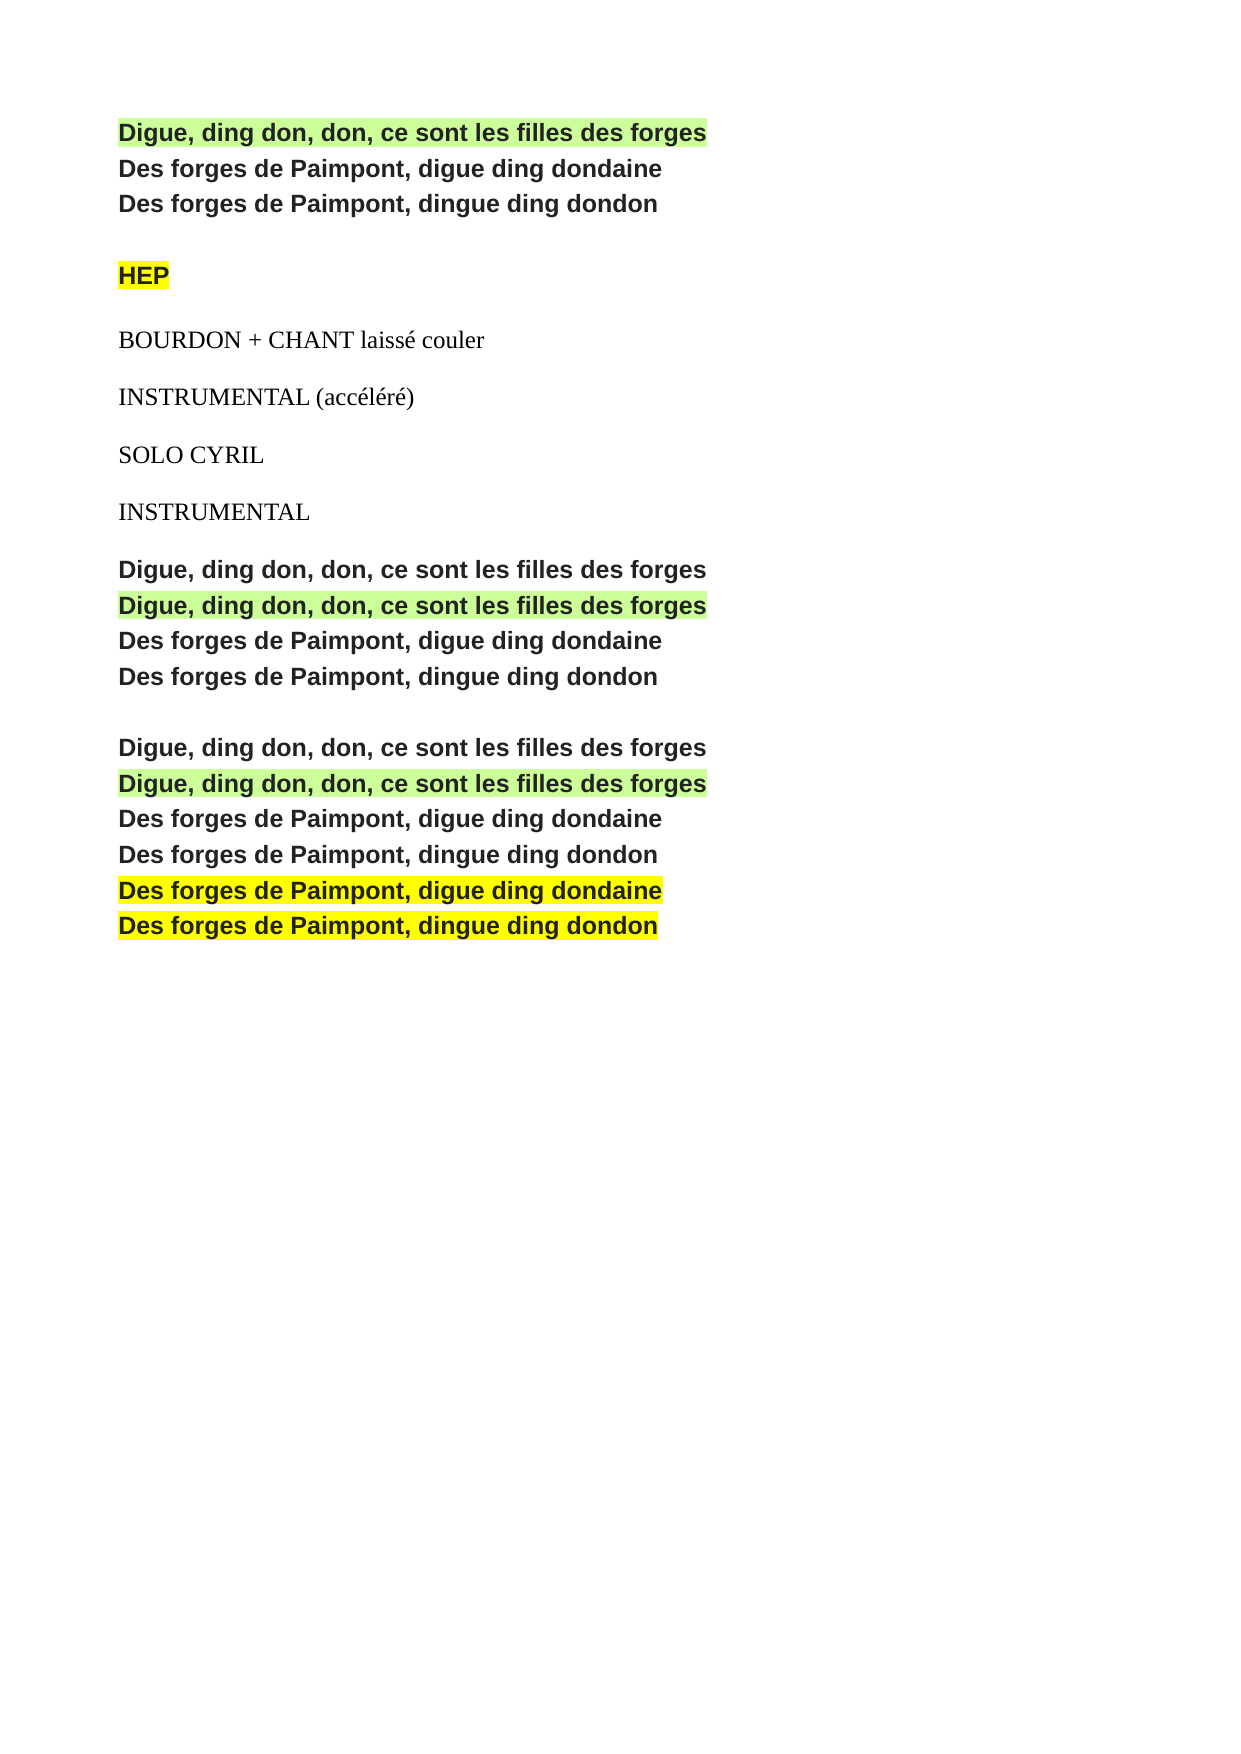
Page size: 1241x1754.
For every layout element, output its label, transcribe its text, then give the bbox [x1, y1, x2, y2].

text INSTRUMENTAL [118, 497, 1122, 526]
text SOLO CYRIL [118, 440, 1122, 469]
text Digue, ding don, don, ce sont les filles des forges [118, 733, 1122, 762]
text INSTRUMENTAL (accéléré) [118, 382, 1122, 411]
text Des forges de Paimpont, digue ding dondaine Des forges de Paimpont, dingue ding dondon [118, 876, 1122, 940]
text Digue, ding don, don, ce sont les filles des forges Des forges de Paimpont, digue ding dondaine Des forges de Paimpont, dingue ding dondon [118, 769, 1122, 869]
text BOURDON + CHANT laissé couler [118, 325, 1122, 354]
text Digue, ding don, don, ce sont les filles des forges Des forges de Paimpont, digue ding dondaine Des forges de Paimpont, dingue ding dondon [118, 118, 1122, 218]
text Digue, ding don, don, ce sont les filles des forges Des forges de Paimpont, digue ding dondaine Des forges de Paimpont, dingue ding dondon [118, 591, 1122, 691]
text Digue, ding don, don, ce sont les filles des forges [118, 555, 1122, 584]
text HEP [118, 261, 1122, 289]
